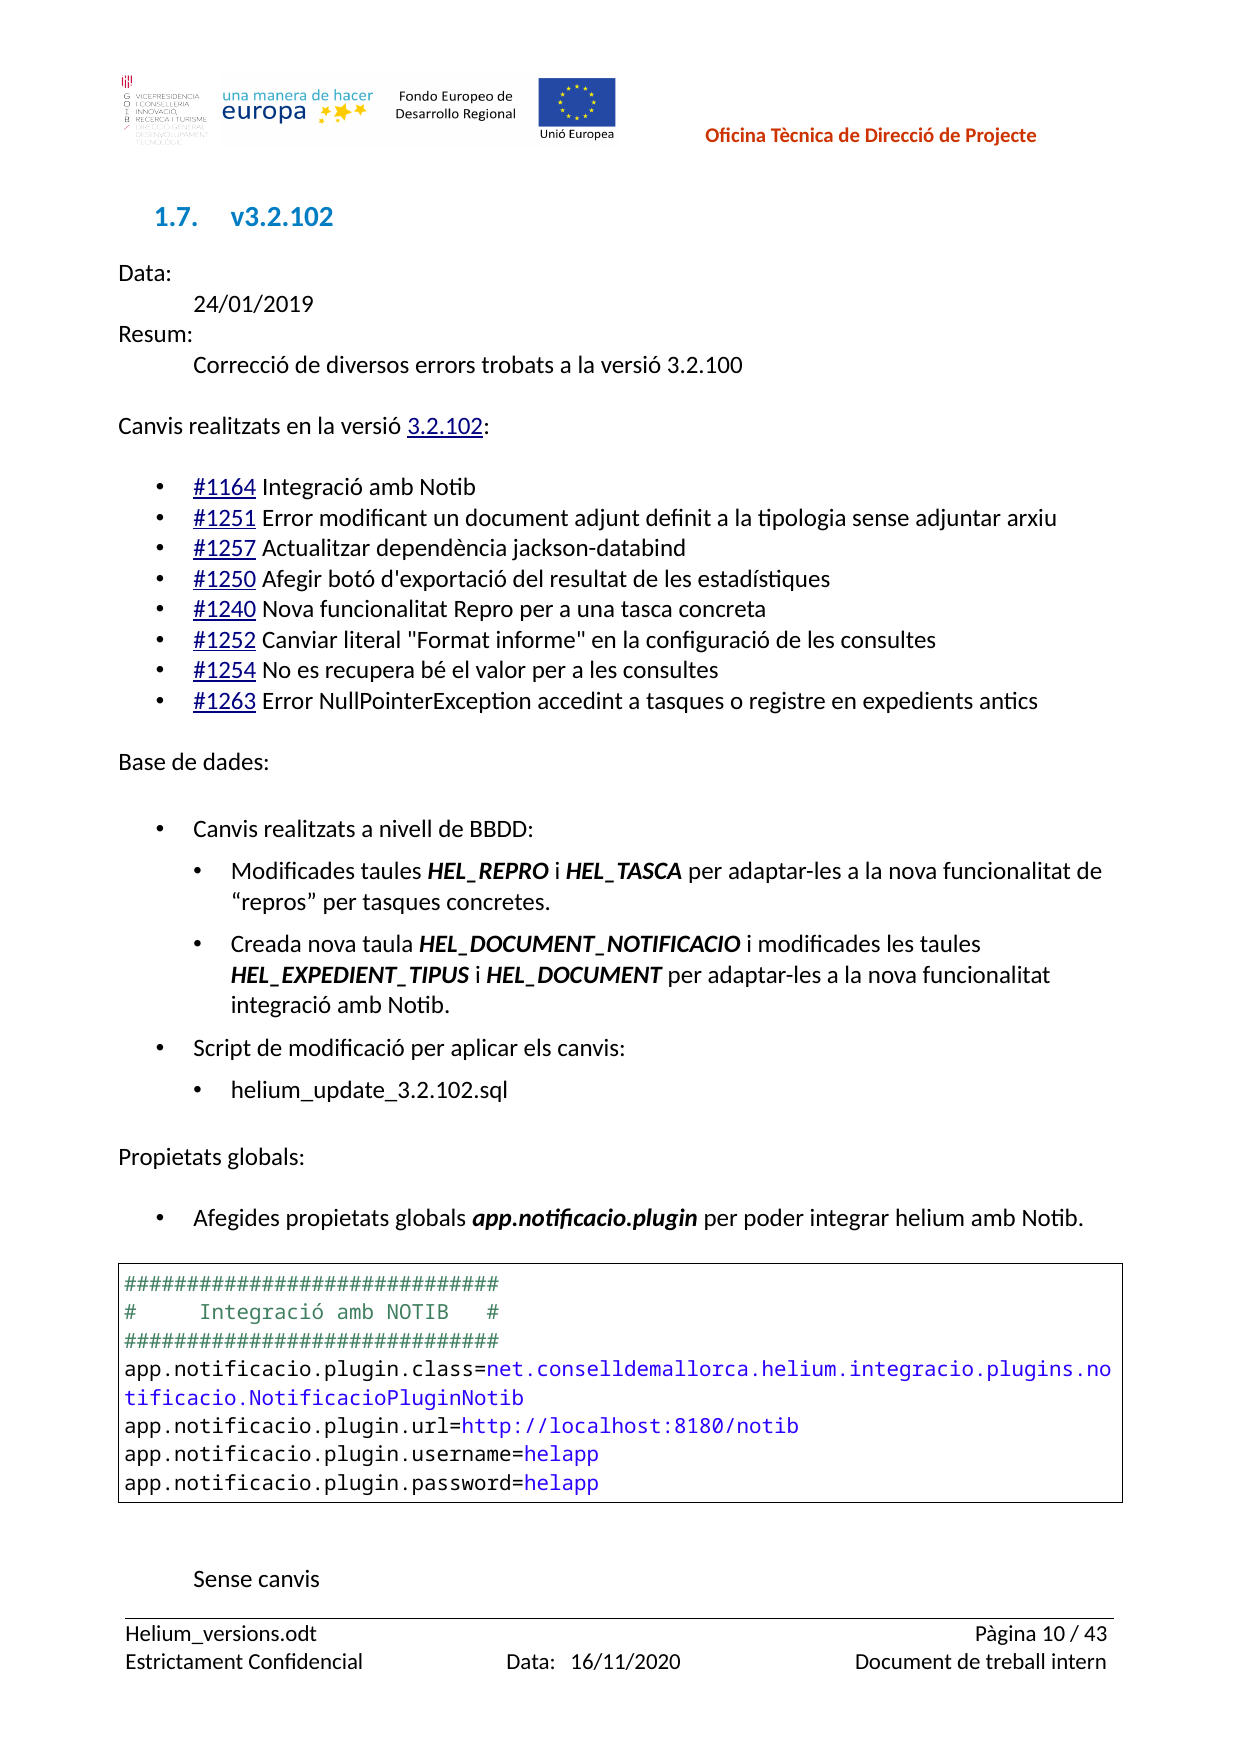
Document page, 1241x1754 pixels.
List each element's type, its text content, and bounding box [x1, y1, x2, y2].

text Resum: [118, 319, 1122, 349]
list #1240 Nova funcionalitat Repro per a una tasca concreta [156, 593, 1122, 624]
text Correcció de diversos errors trobats a la versió 3.2.100 [118, 349, 1122, 380]
picture [219, 73, 621, 147]
text Canvis realitzats en la versió 3.2.102: [118, 410, 1122, 441]
list Script de modificació per aplicar els canvis: [156, 1032, 1122, 1062]
list Canvis realitzats a nivell de BBDD: [156, 813, 1122, 843]
text Base de dades: [118, 746, 1122, 776]
subtitle v3.2.102 [153, 198, 1122, 234]
text Data: [118, 258, 1122, 288]
text 24/01/2019 [118, 288, 1122, 319]
text Propietats globals: [118, 1141, 1122, 1172]
list Creada nova taula HEL_DOCUMENT_NOTIFICACIO i modificades les taules HEL_EXPEDIENT_TIPUS i HEL_DOCUMENT per adaptar-les a la nova funcionalitat integració amb Notib. [193, 928, 1122, 1020]
list #1251 Error modificant un document adjunt definit a la tipologia sense adjuntar arxiu [156, 502, 1122, 532]
picture [118, 73, 213, 147]
list Afegides propietats globals app.notificacio.plugin per poder integrar helium amb Notib. [156, 1202, 1122, 1233]
list #1263 Error NullPointerException accedint a tasques o registre en expedients antics [156, 685, 1122, 715]
list Modificades taules HEL_REPRO i HEL_TASCA per adaptar-les a la nova funcionalitat de “repros” per tasques concretes. [193, 855, 1122, 916]
list helium_update_3.2.102.sql [193, 1074, 1122, 1104]
list #1252 Canviar literal "Format informe" en la configuració de les consultes [156, 624, 1122, 654]
text Sense canvis [118, 1563, 1122, 1594]
list #1164 Integració amb Notib [156, 471, 1122, 502]
list #1257 Actualitzar dependència jackson-databind [156, 532, 1122, 563]
list #1254 No es recupera bé el valor per a les consultes [156, 654, 1122, 685]
table_header ############################## # Integració amb NOTIB # ############################## app.notificacio.plugin.class=net.conselldemallorca.helium.integracio.plugins.notificacio.NotificacioPluginNotib app.notificacio.plugin.url=http://localhost:8180/notib app.notificacio.plugin.username=helapp app.notificacio.plugin.password=helapp [119, 1264, 1122, 1502]
list #1250 Afegir botó d'exportació del resultat de les estadístiques [156, 563, 1122, 593]
